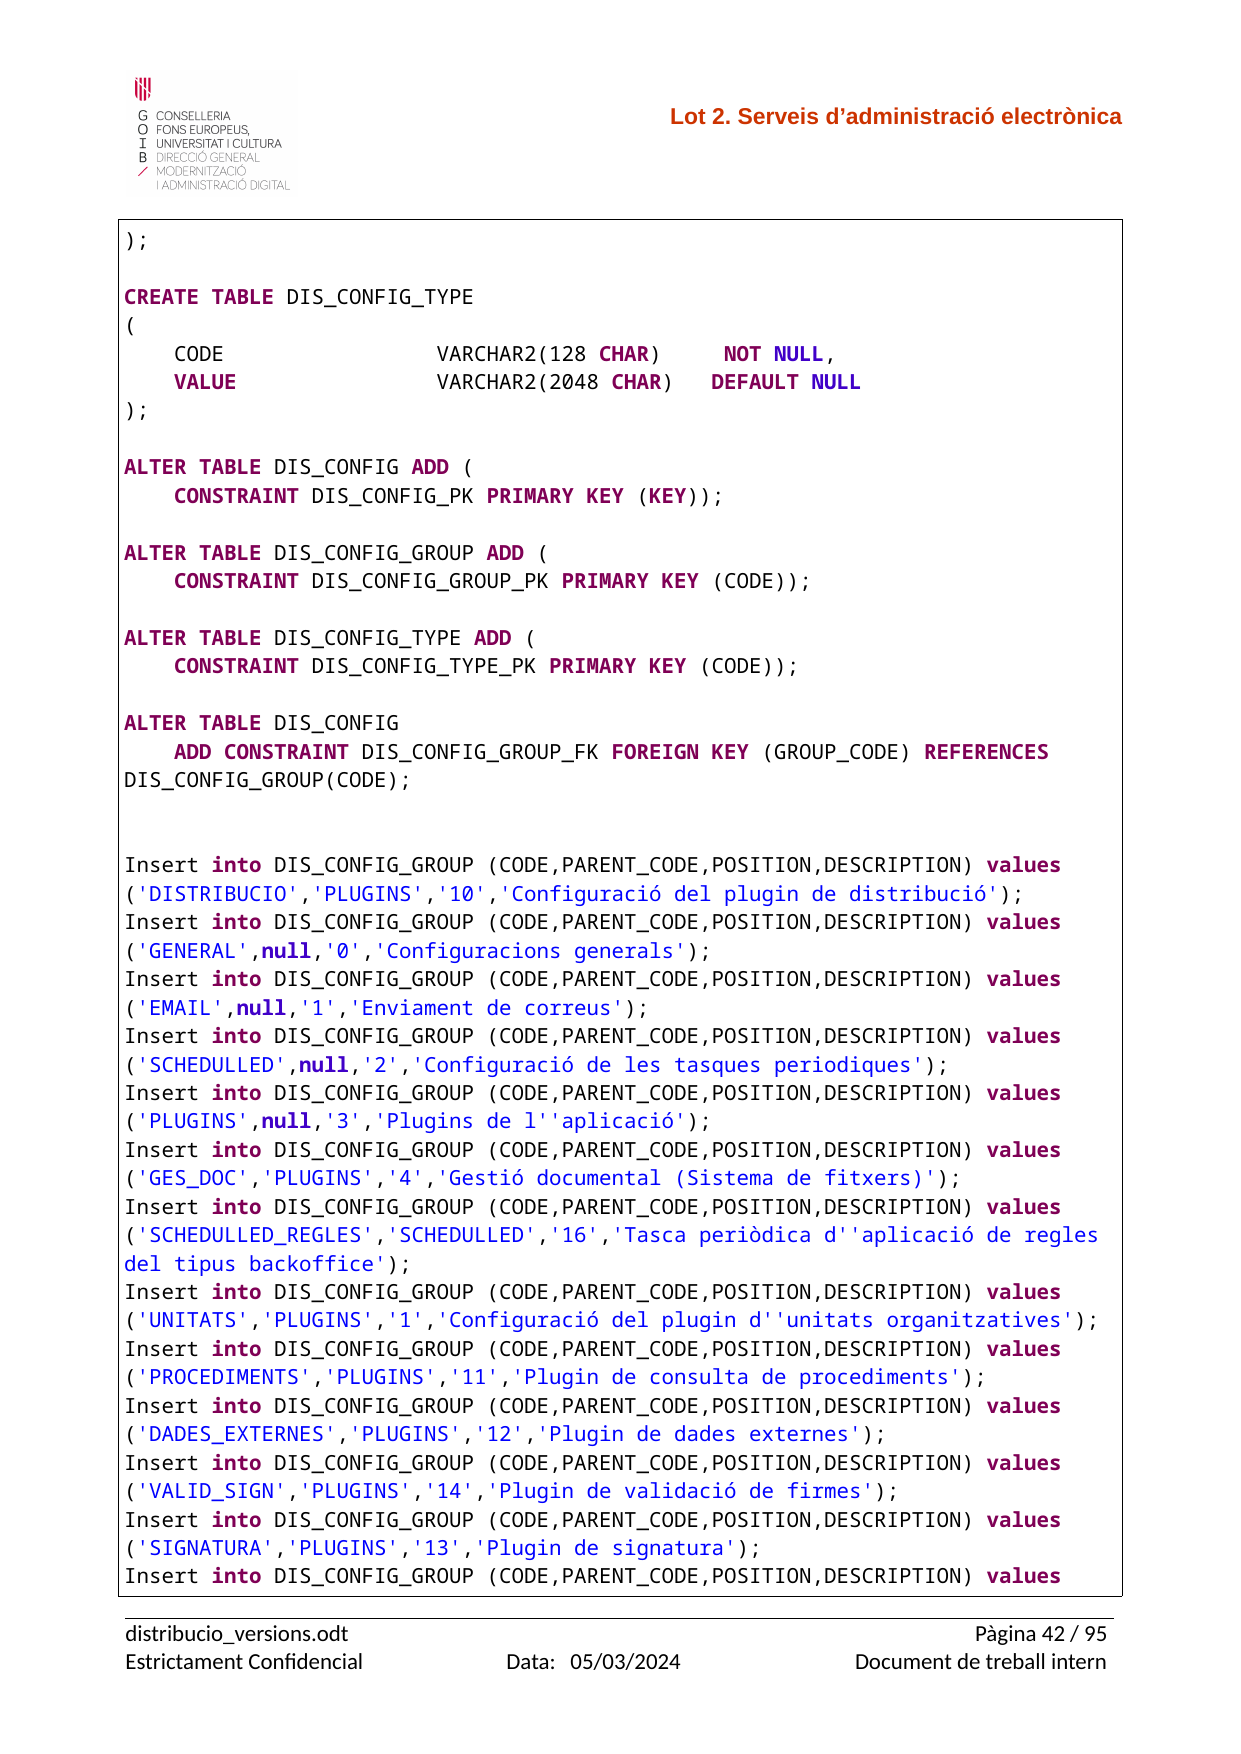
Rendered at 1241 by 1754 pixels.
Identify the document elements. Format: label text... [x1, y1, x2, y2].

picture [126, 70, 299, 197]
table_header ); CREATE TABLE DIS_CONFIG_TYPE ( CODE VARCHAR2(128 CHAR) NOT NULL, VALUE VARCHAR2(2048 CHAR) DEFAULT NULL ); ALTER TABLE DIS_CONFIG ADD ( CONSTRAINT DIS_CONFIG_PK PRIMARY KEY (KEY)); ALTER TABLE DIS_CONFIG_GROUP ADD ( CONSTRAINT DIS_CONFIG_GROUP_PK PRIMARY KEY (CODE)); ALTER TABLE DIS_CONFIG_TYPE ADD ( CONSTRAINT DIS_CONFIG_TYPE_PK PRIMARY KEY (CODE)); ALTER TABLE DIS_CONFIG ADD CONSTRAINT DIS_CONFIG_GROUP_FK FOREIGN KEY (GROUP_CODE) REFERENCES DIS_CONFIG_GROUP(CODE); Insert into DIS_CONFIG_GROUP (CODE,PARENT_CODE,POSITION,DESCRIPTION) values ('DISTRIBUCIO','PLUGINS','10','Configuració del plugin de distribució'); Insert into DIS_CONFIG_GROUP (CODE,PARENT_CODE,POSITION,DESCRIPTION) values ('GENERAL',null,'0','Configuracions generals'); Insert into DIS_CONFIG_GROUP (CODE,PARENT_CODE,POSITION,DESCRIPTION) values ('EMAIL',null,'1','Enviament de correus'); Insert into DIS_CONFIG_GROUP (CODE,PARENT_CODE,POSITION,DESCRIPTION) values ('SCHEDULLED',null,'2','Configuració de les tasques periodiques'); Insert into DIS_CONFIG_GROUP (CODE,PARENT_CODE,POSITION,DESCRIPTION) values ('PLUGINS',null,'3','Plugins de l''aplicació'); Insert into DIS_CONFIG_GROUP (CODE,PARENT_CODE,POSITION,DESCRIPTION) values ('GES_DOC','PLUGINS','4','Gestió documental (Sistema de fitxers)'); Insert into DIS_CONFIG_GROUP (CODE,PARENT_CODE,POSITION,DESCRIPTION) values ('SCHEDULLED_REGLES','SCHEDULLED','16','Tasca periòdica d''aplicació de regles del tipus backoffice'); Insert into DIS_CONFIG_GROUP (CODE,PARENT_CODE,POSITION,DESCRIPTION) values ('UNITATS','PLUGINS','1','Configuració del plugin d''unitats organitzatives'); Insert into DIS_CONFIG_GROUP (CODE,PARENT_CODE,POSITION,DESCRIPTION) values ('PROCEDIMENTS','PLUGINS','11','Plugin de consulta de procediments'); Insert into DIS_CONFIG_GROUP (CODE,PARENT_CODE,POSITION,DESCRIPTION) values ('DADES_EXTERNES','PLUGINS','12','Plugin de dades externes'); Insert into DIS_CONFIG_GROUP (CODE,PARENT_CODE,POSITION,DESCRIPTION) values ('VALID_SIGN','PLUGINS','14','Plugin de validació de firmes'); Insert into DIS_CONFIG_GROUP (CODE,PARENT_CODE,POSITION,DESCRIPTION) values ('SIGNATURA','PLUGINS','13','Plugin de signatura'); Insert into DIS_CONFIG_GROUP (CODE,PARENT_CODE,POSITION,DESCRIPTION) values [119, 220, 1122, 1596]
